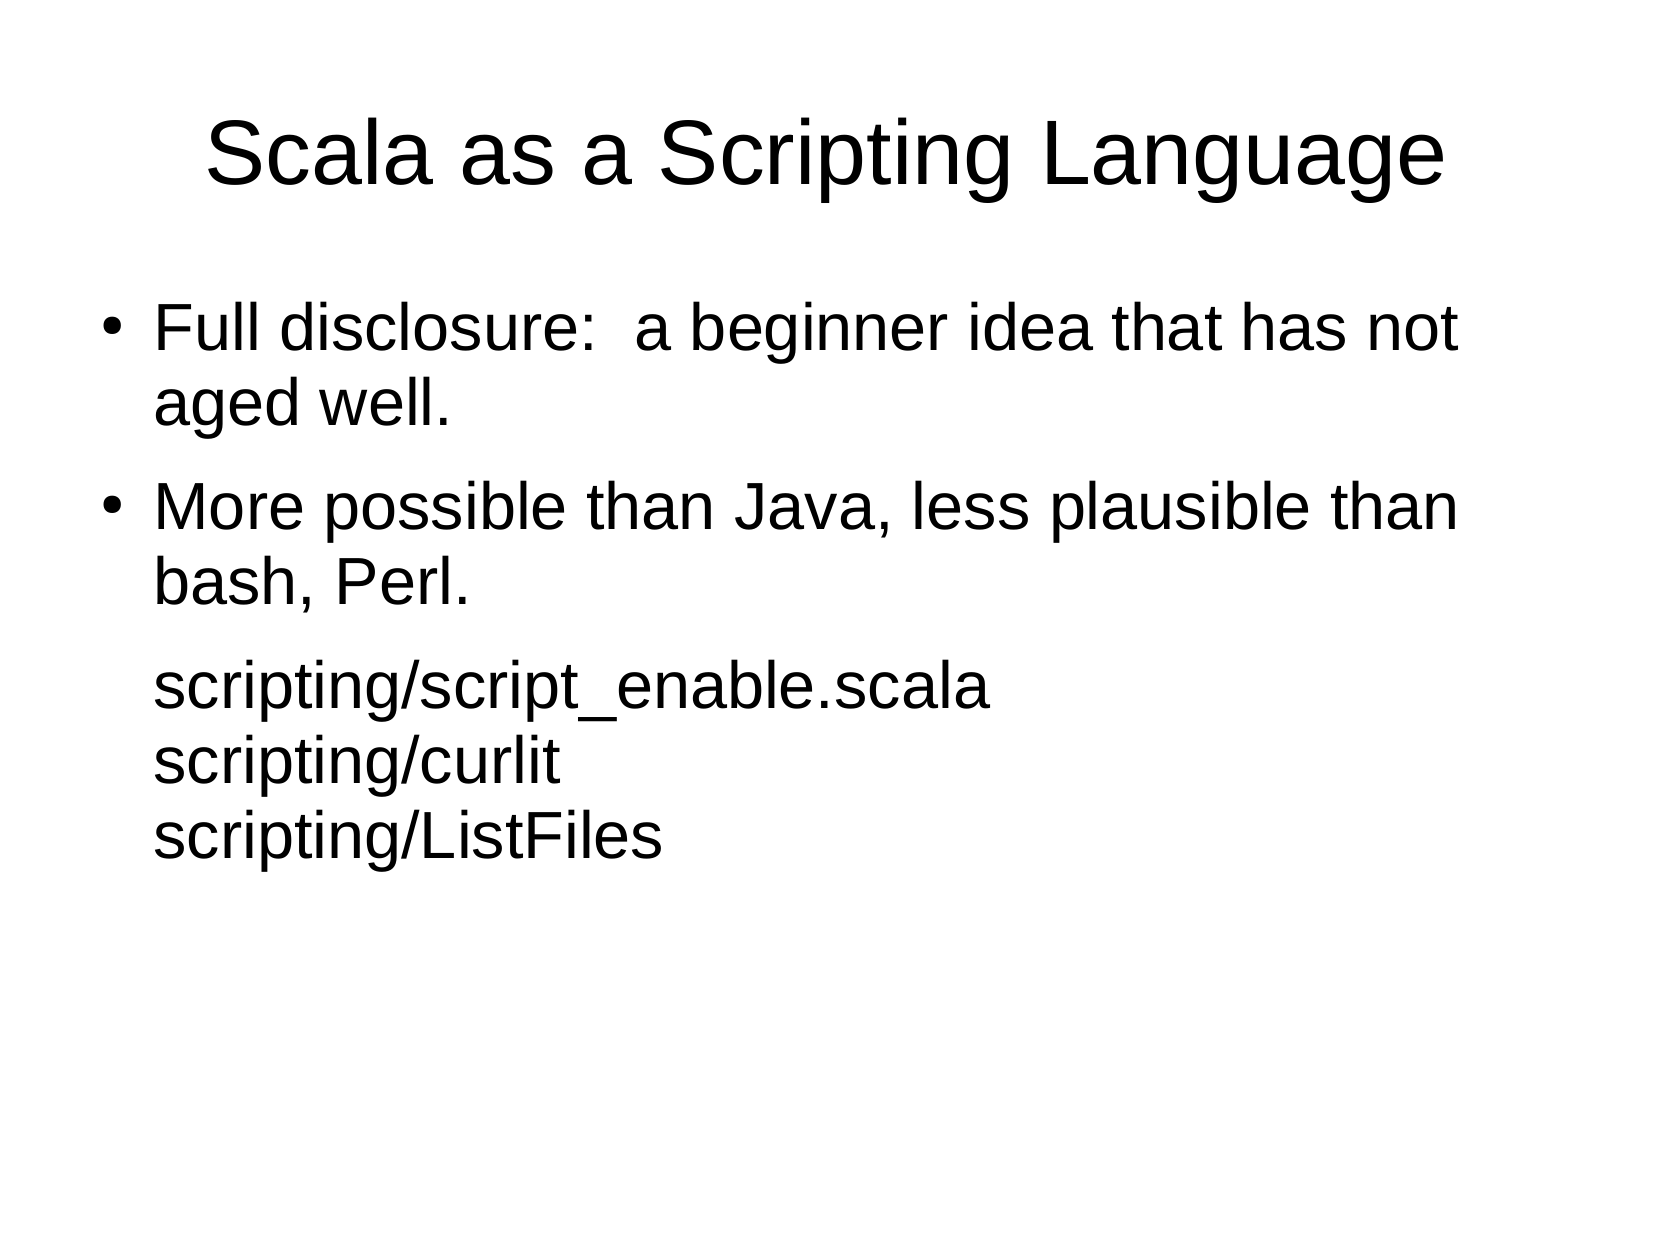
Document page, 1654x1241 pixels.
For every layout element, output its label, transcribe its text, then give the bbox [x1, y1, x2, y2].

list Full disclosure: a beginner idea that has not aged well. More possible than Java, less plausible than bash, Perl. scripting/script_enable.scala scripting/curlit scripting/ListFiles [82, 290, 1571, 1010]
title Scala as a Scripting Language [82, 49, 1571, 257]
